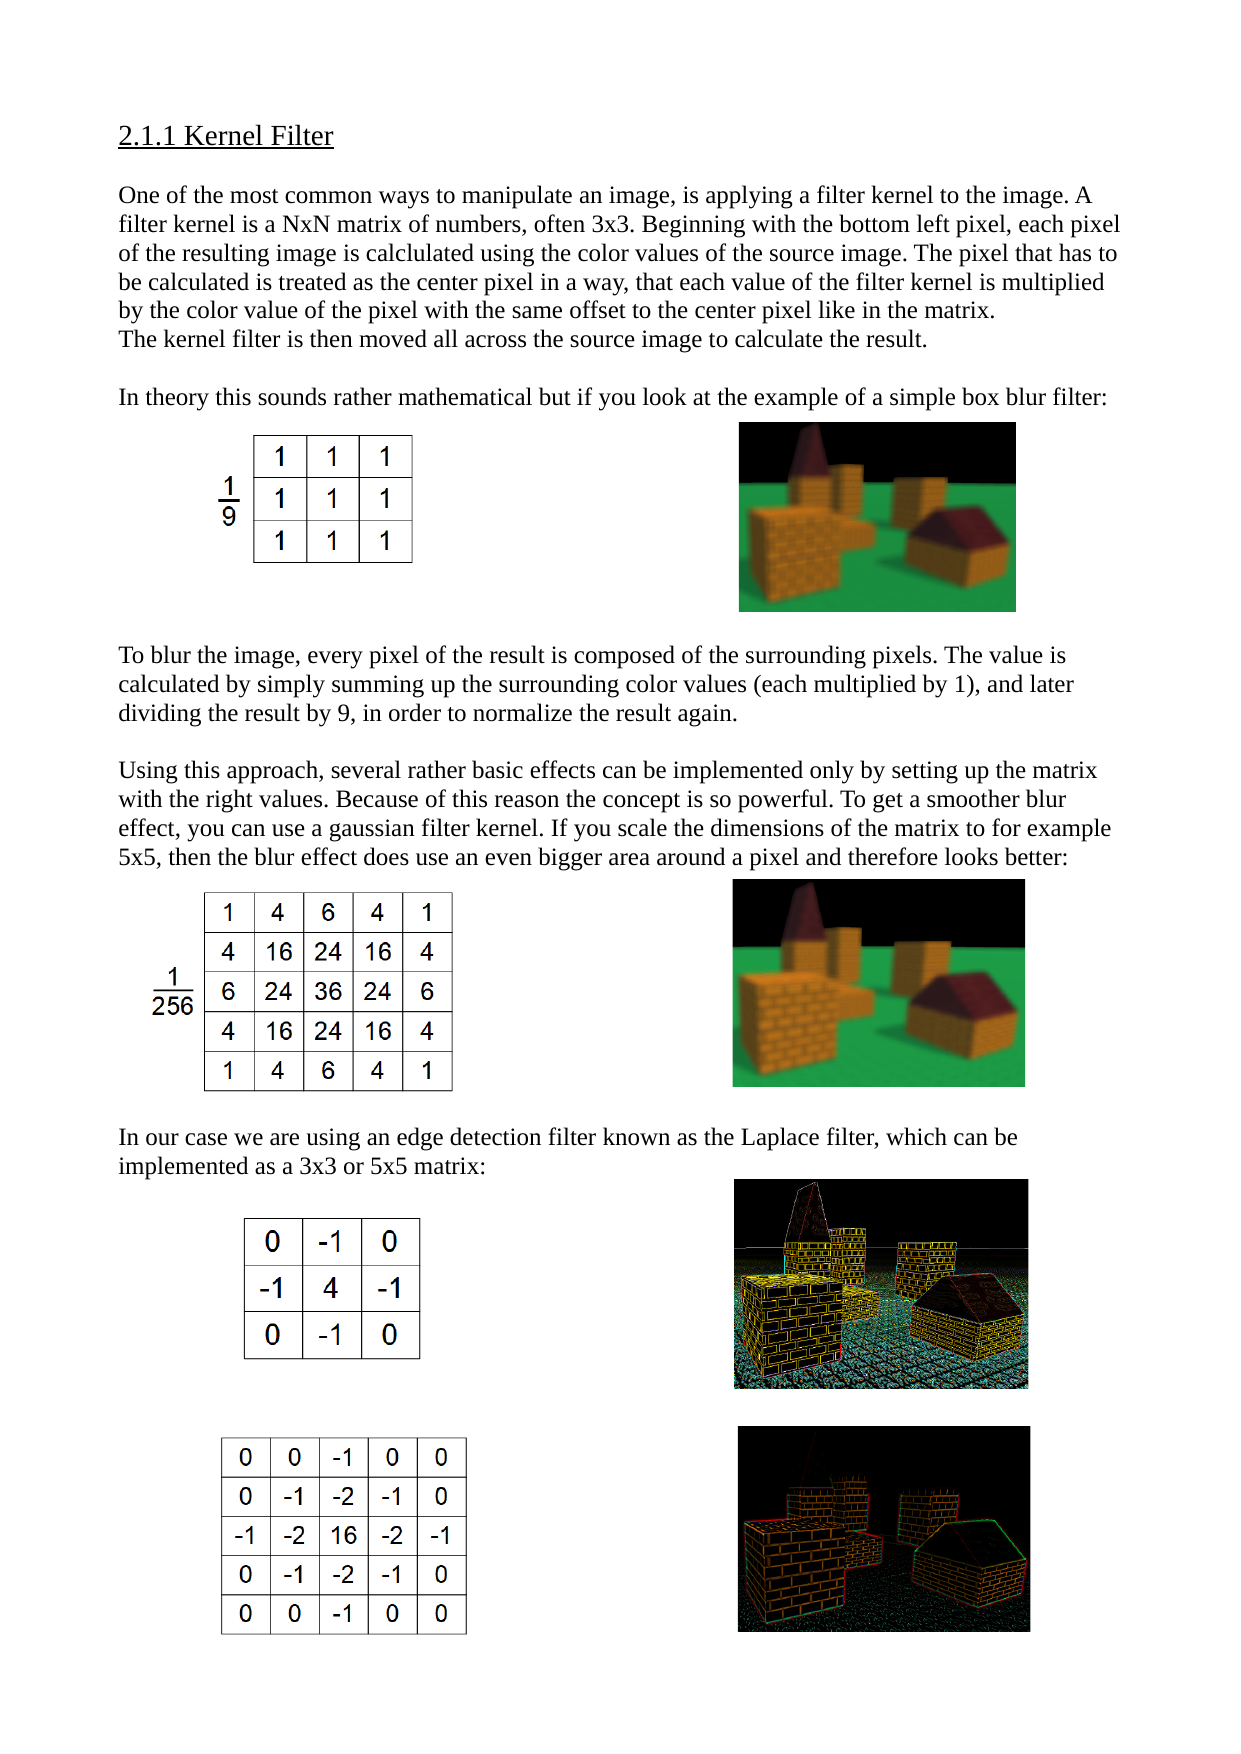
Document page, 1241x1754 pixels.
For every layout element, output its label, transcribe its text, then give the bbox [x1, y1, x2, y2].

text The kernel filter is then moved all across the source image to calculate the result. [118, 324, 1122, 353]
text Using this approach, several rather basic effects can be implemented only by setting up the matrix with the right values. Because of this reason the concept is so powerful. To get a smoother blur effect, you can use a gaussian filter kernel. If you scale the dimensions of the matrix to for example 5x5, then the blur effect does use an even bigger area around a pixel and therefore looks better: [118, 755, 1122, 870]
text 2.1.1 Kernel Filter [118, 118, 1122, 152]
text To blur the image, every pixel of the result is composed of the surrounding pixels. The value is calculated by simply summing up the surrounding color values (each multiplied by 1), and later dividing the result by 9, in order to normalize the result again. [118, 640, 1122, 727]
text One of the most common ways to manipulate an image, is applying a filter kernel to the image. A filter kernel is a NxN matrix of numbers, often 3x3. Beginning with the bottom left pixel, each pixel of the resulting image is calclulated using the color values of the source image. The pixel that has to be calculated is treated as the center pixel in a way, that each value of the filter kernel is multiplied by the color value of the pixel with the same offset to the center pixel like in the matrix. [118, 180, 1122, 324]
text In our case we are using an edge detection filter known as the Laplace filter, which can be implemented as a 3x3 or 5x5 matrix: [118, 1122, 1122, 1180]
text In theory this sounds rather mathematical but if you look at the example of a simple box blur filter: [118, 382, 1122, 410]
